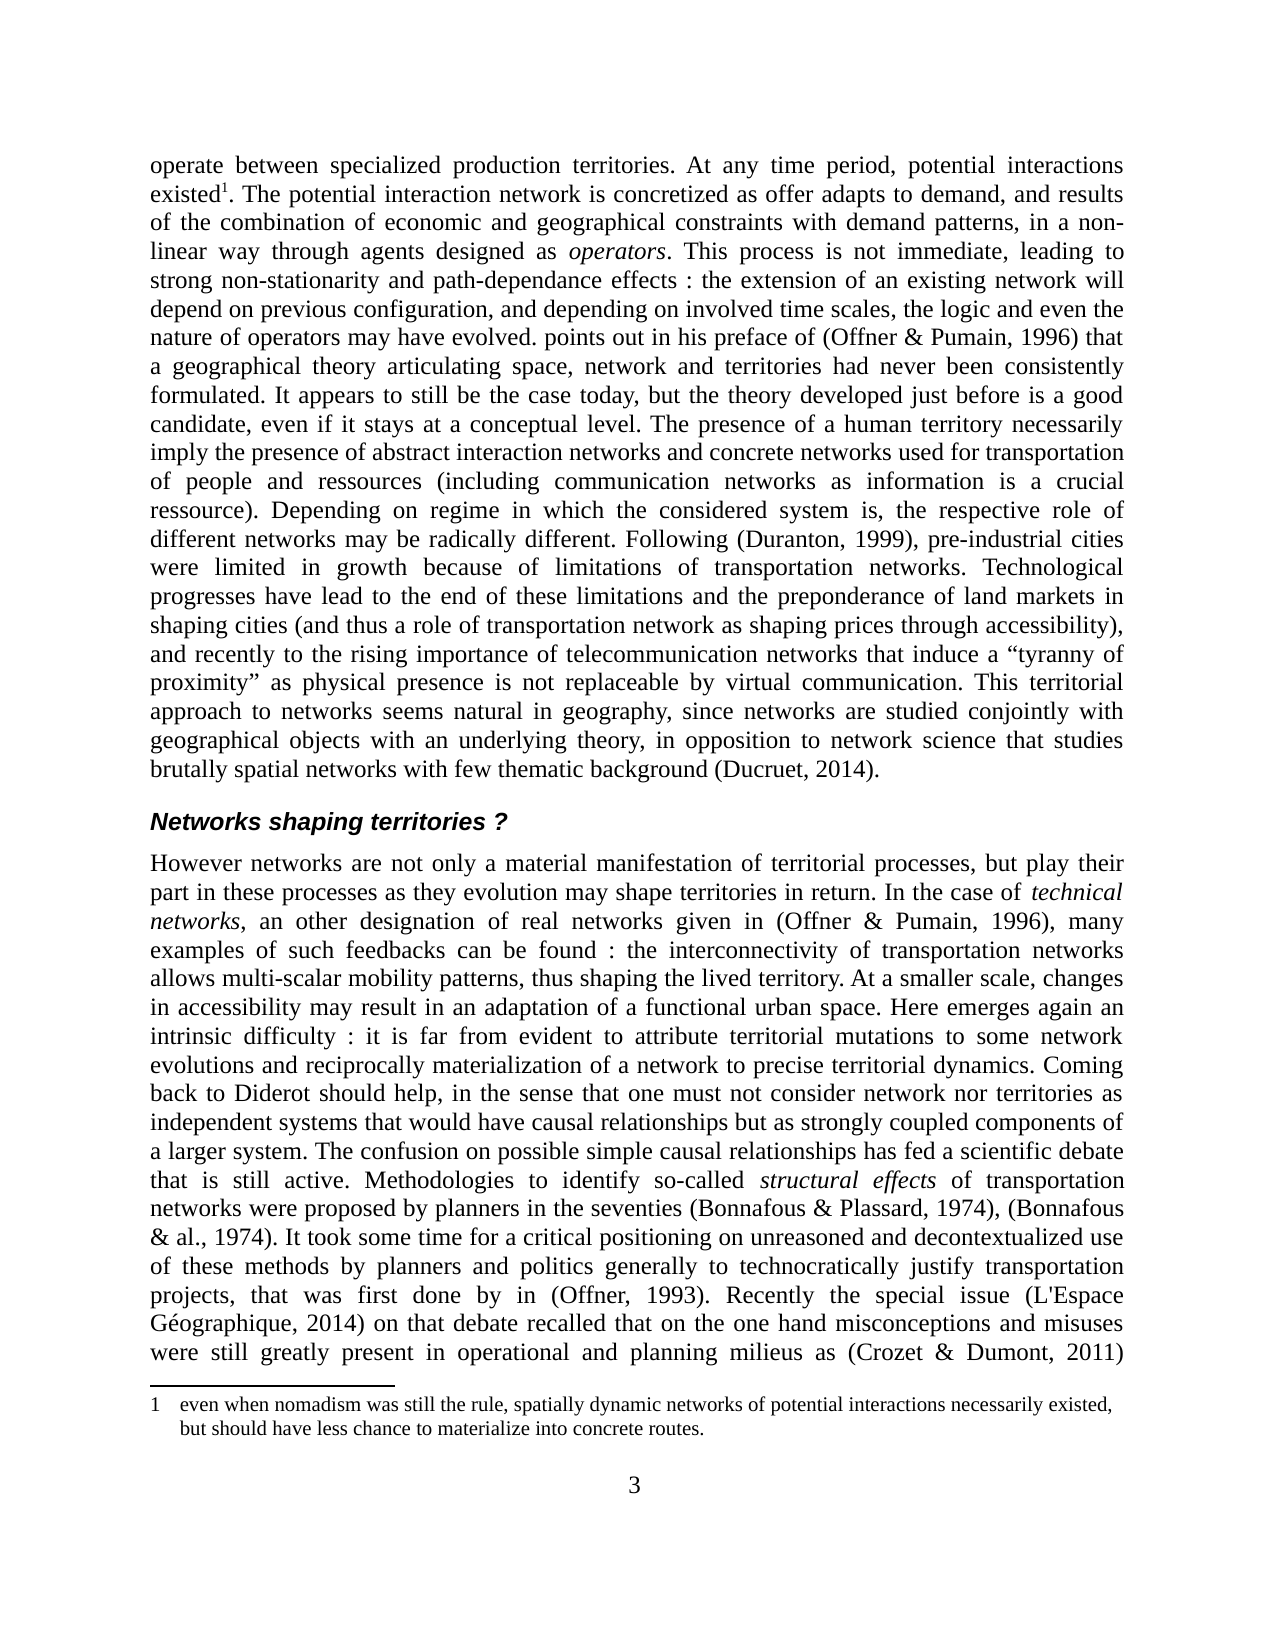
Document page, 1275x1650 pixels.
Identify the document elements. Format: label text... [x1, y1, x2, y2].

text However networks are not only a material manifestation of territorial processes, but play their part in these processes as they evolution may shape territories in return. In the case of technical networks, an other designation of real networks given in (Offner & Pumain, 1996), many examples of such feedbacks can be found : the interconnectivity of transportation networks allows multi-scalar mobility patterns, thus shaping the lived territory. At a smaller scale, changes in accessibility may result in an adaptation of a functional urban space. Here emerges again an intrinsic difficulty : it is far from evident to attribute territorial mutations to some network evolutions and reciprocally materialization of a network to precise territorial dynamics. Coming back to Diderot should help, in the sense that one must not consider network nor territories as independent systems that would have causal relationships but as strongly coupled components of a larger system. The confusion on possible simple causal relationships has fed a scientific debate that is still active. Methodologies to identify so-called structural effects of transportation networks were proposed by planners in the seventies (Bonnafous & Plassard, 1974), (Bonnafous & al., 1974). It took some time for a critical positioning on unreasoned and decontextualized use of these methods by planners and politics generally to technocratically justify transportation projects, that was first done by in (Offner, 1993). Recently the special issue (L'Espace Géographique, 2014) on that debate recalled that on the one hand misconceptions and misuses were still greatly present in operational and planning milieus as (Crozet & Dumont, 2011) [150, 848, 1125, 1366]
subtitle Networks shaping territories ? [150, 807, 1125, 836]
text operate between specialized production territories. At any time period, potential interactions existed. The potential interaction network is concretized as offer adapts to demand, and results of the combination of economic and geographical constraints with demand patterns, in a non-linear way through agents designed as operators. This process is not immediate, leading to strong non-stationarity and path-dependance effects : the extension of an existing network will depend on previous configuration, and depending on involved time scales, the logic and even the nature of operators may have evolved. points out in his preface of (Offner & Pumain, 1996) that a geographical theory articulating space, network and territories had never been consistently formulated. It appears to still be the case today, but the theory developed just before is a good candidate, even if it stays at a conceptual level. The presence of a human territory necessarily imply the presence of abstract interaction networks and concrete networks used for transportation of people and ressources (including communication networks as information is a crucial ressource). Depending on regime in which the considered system is, the respective role of different networks may be radically different. Following (Duranton, 1999), pre-industrial cities were limited in growth because of limitations of transportation networks. Technological progresses have lead to the end of these limitations and the preponderance of land markets in shaping cities (and thus a role of transportation network as shaping prices through accessibility), and recently to the rising importance of telecommunication networks that induce a “tyranny of proximity” as physical presence is not replaceable by virtual communication. This territorial approach to networks seems natural in geography, since networks are studied conjointly with geographical objects with an underlying theory, in opposition to network science that studies brutally spatial networks with few thematic background (Ducruet, 2014). [150, 150, 1125, 782]
text even when nomadism was still the rule, spatially dynamic networks of potential interactions necessarily existed, but should have less chance to materialize into concrete routes. [150, 1392, 1125, 1440]
